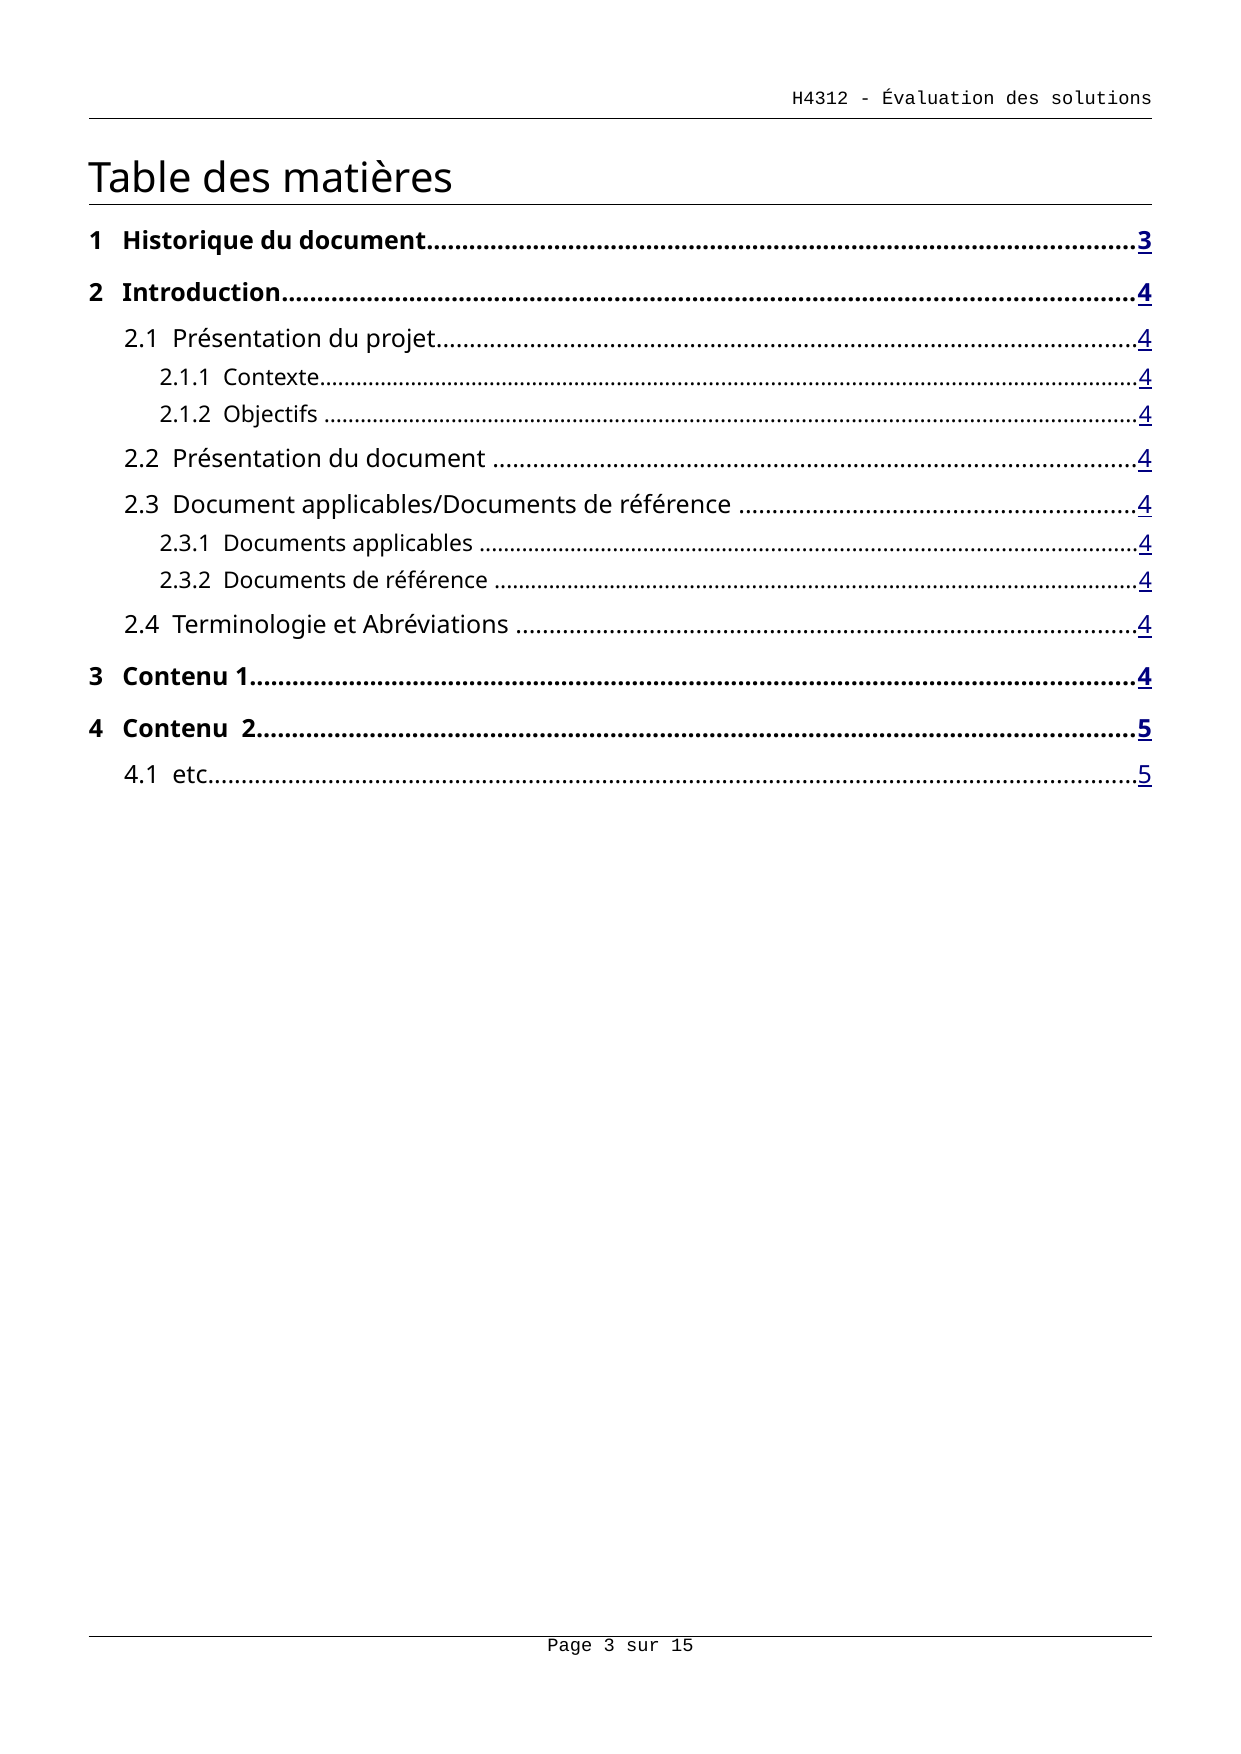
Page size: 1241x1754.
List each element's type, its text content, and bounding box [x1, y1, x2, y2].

text 2.1.1 Contexte 4 [159, 361, 1152, 392]
text Table des matières [88, 147, 1152, 205]
text 2.1 Présentation du projet 4 [124, 321, 1152, 355]
text 2.3.2 Documents de référence 4 [159, 564, 1152, 595]
text 2.4 Terminologie et Abréviations 4 [124, 607, 1152, 641]
text 2.2 Présentation du document 4 [124, 441, 1152, 475]
text 1 Historique du document 3 [88, 223, 1152, 257]
text 2.3 Document applicables/Documents de référence 4 [124, 487, 1152, 521]
text 2.1.2 Objectifs 4 [159, 398, 1152, 429]
text 2.3.1 Documents applicables 4 [159, 527, 1152, 558]
text 3 Contenu 1 4 [88, 659, 1152, 693]
text 2 Introduction 4 [88, 275, 1152, 309]
text 4 Contenu 2 5 [88, 710, 1152, 744]
text 4.1 etc 5 [124, 756, 1152, 790]
